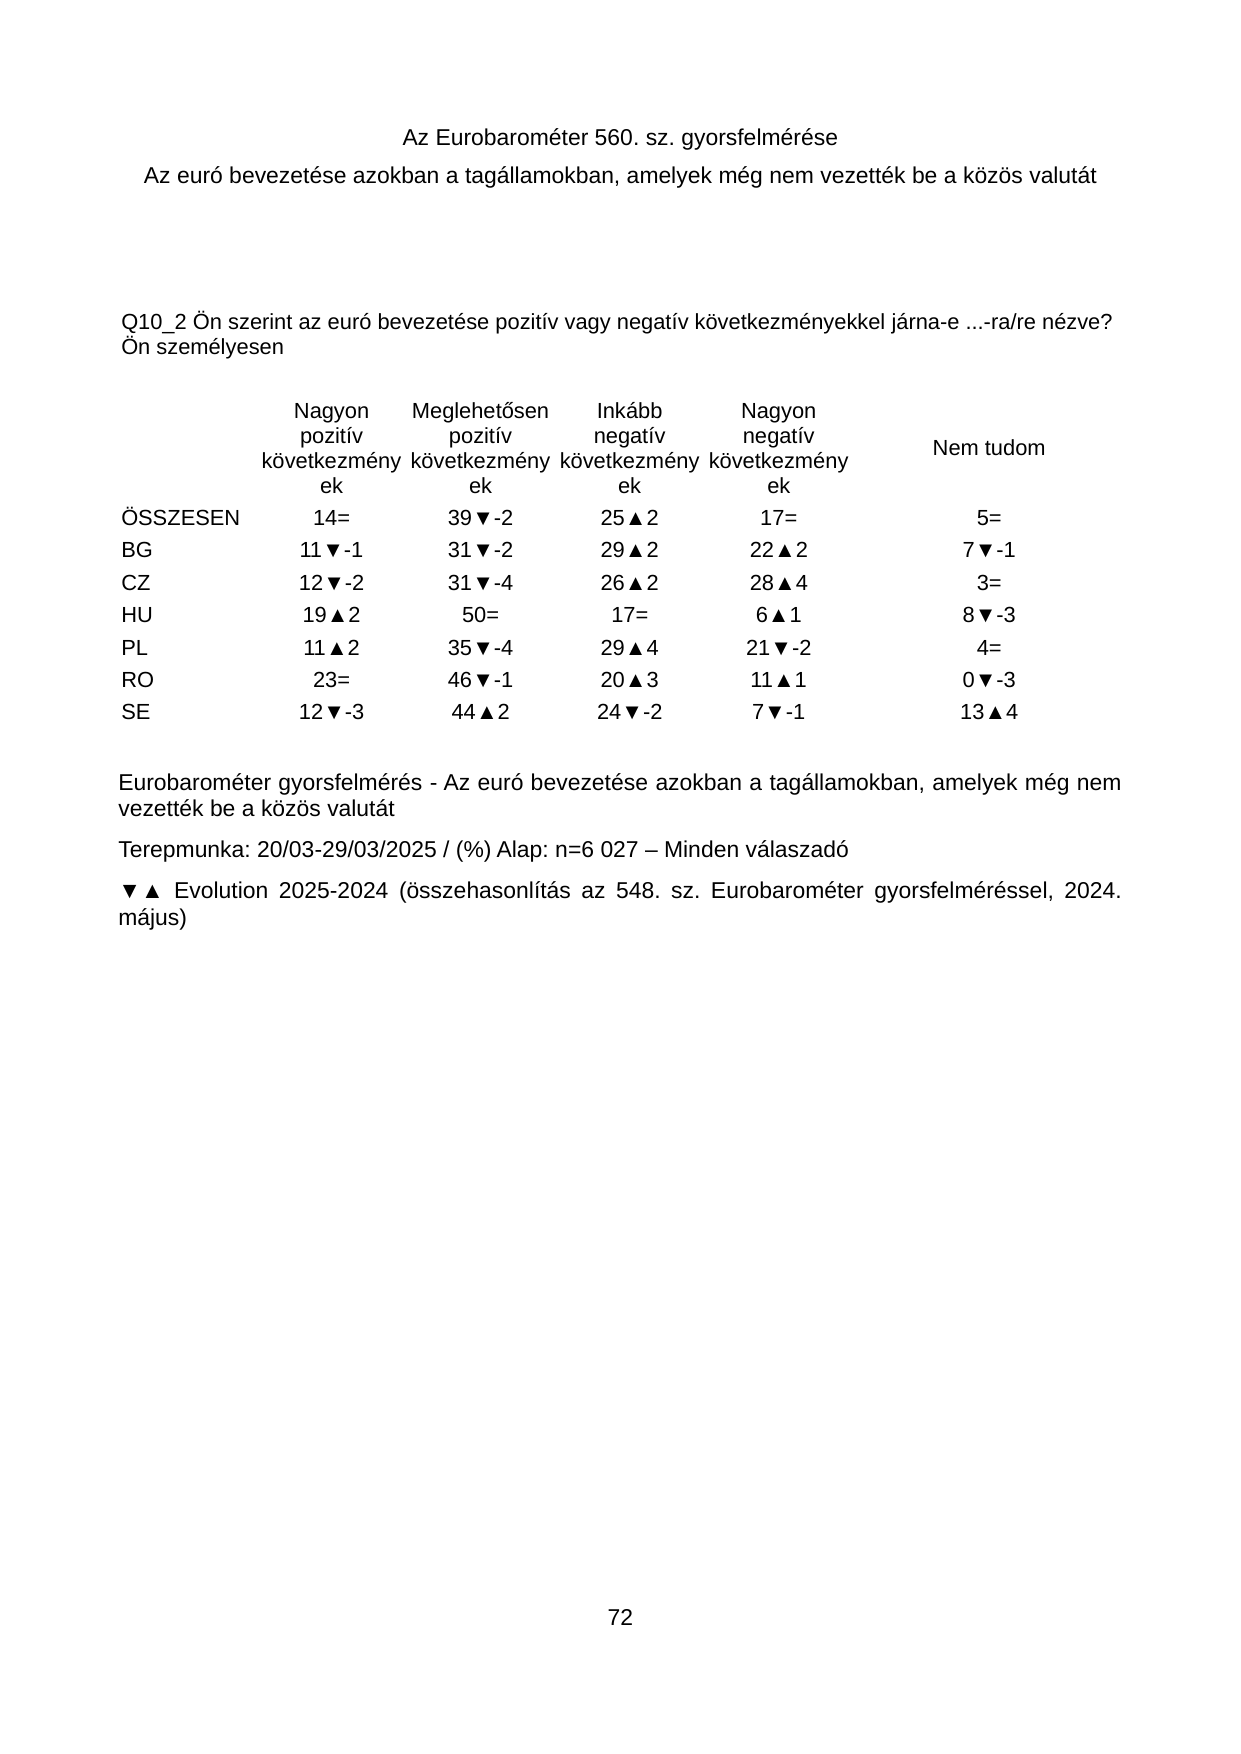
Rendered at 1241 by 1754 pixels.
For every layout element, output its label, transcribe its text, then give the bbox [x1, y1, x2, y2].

table_cell RO [118, 663, 257, 696]
table_cell 11▲1 [704, 663, 853, 696]
table_cell 21▼-2 [704, 631, 853, 663]
table_cell 28▲4 [704, 566, 853, 598]
table_cell 26▲2 [555, 566, 704, 598]
table_cell 31▼-4 [406, 566, 555, 598]
table_cell 6▲1 [704, 599, 853, 631]
table_cell 12▼-2 [257, 566, 406, 598]
table_cell 11▼-1 [257, 534, 406, 566]
table_cell 14= [257, 501, 406, 534]
table_cell 17= [555, 599, 704, 631]
table_cell 24▼-2 [555, 696, 704, 728]
table_cell 11▲2 [257, 631, 406, 663]
text ▼▲ Evolution 2025-2024 (összehasonlítás az 548. sz. Eurobarométer gyorsfelméréssel, 2024. május) [118, 877, 1122, 930]
table_cell 8▼-3 [853, 599, 1125, 631]
table_cell 7▼-1 [704, 696, 853, 728]
table_cell CZ [118, 566, 257, 598]
table_cell 44▲2 [406, 696, 555, 728]
text Eurobarométer gyorsfelmérés - Az euró bevezetése azokban a tagállamokban, amelyek még nem vezették be a közös valutát [118, 769, 1122, 822]
table_cell 29▲4 [555, 631, 704, 663]
table_cell 23= [257, 663, 406, 696]
table_cell 20▲3 [555, 663, 704, 696]
table_cell PL [118, 631, 257, 663]
table_cell 7▼-1 [853, 534, 1125, 566]
table_cell 3= [853, 566, 1125, 598]
table_cell [704, 362, 853, 394]
table_cell Meglehetősen pozitív következmények [406, 395, 555, 501]
table_cell 12▼-3 [257, 696, 406, 728]
table_cell 19▲2 [257, 599, 406, 631]
table_cell [406, 362, 555, 394]
table_cell [118, 362, 257, 394]
table_cell Nagyon pozitív következmények [257, 395, 406, 501]
table_cell 25▲2 [555, 501, 704, 534]
table_header Q10_2 Ön szerint az euró bevezetése pozitív vagy negatív következményekkel járna-e ...-ra/re nézve? Ön személyesen [118, 306, 1125, 362]
text Terepmunka: 20/03-29/03/2025 / (%) Alap: n=6 027 – Minden válaszadó [118, 836, 1122, 863]
table_cell [257, 362, 406, 394]
table_cell HU [118, 599, 257, 631]
table_cell Nem tudom [853, 395, 1125, 501]
table_cell 39▼-2 [406, 501, 555, 534]
table_cell ÖSSZESEN [118, 501, 257, 534]
table_cell 5= [853, 501, 1125, 534]
table_cell 0▼-3 [853, 663, 1125, 696]
table_cell [118, 395, 257, 501]
table_cell 50= [406, 599, 555, 631]
table_cell SE [118, 696, 257, 728]
table_cell Inkább negatív következmények [555, 395, 704, 501]
table_cell 22▲2 [704, 534, 853, 566]
table_cell Nagyon negatív következmények [704, 395, 853, 501]
table_cell [853, 362, 1125, 394]
table_cell 4= [853, 631, 1125, 663]
table_cell 17= [704, 501, 853, 534]
table_cell 46▼-1 [406, 663, 555, 696]
table_cell 35▼-4 [406, 631, 555, 663]
table_cell 13▲4 [853, 696, 1125, 728]
table_cell [555, 362, 704, 394]
table_cell 29▲2 [555, 534, 704, 566]
table_cell BG [118, 534, 257, 566]
table_cell 31▼-2 [406, 534, 555, 566]
